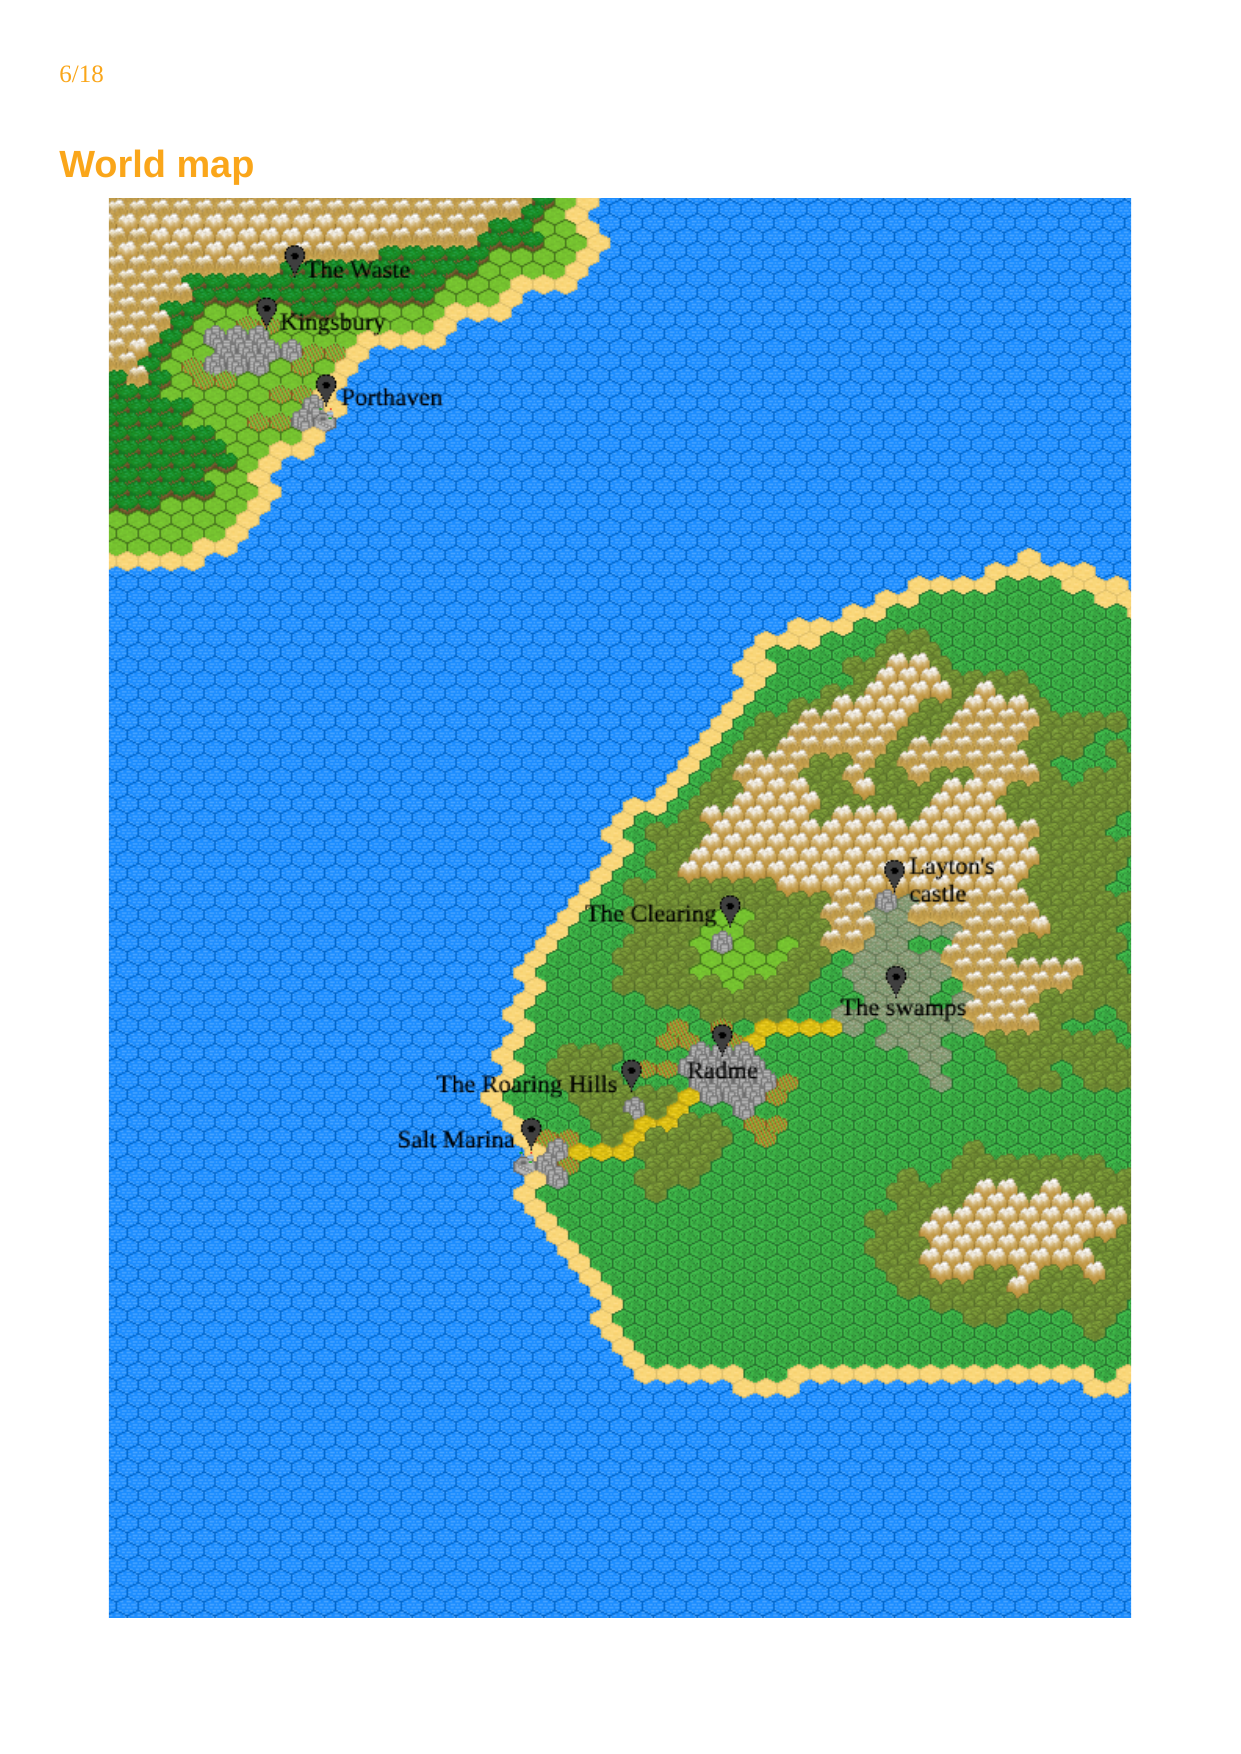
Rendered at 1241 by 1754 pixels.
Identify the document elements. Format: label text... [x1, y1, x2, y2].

picture [108, 198, 1132, 1618]
subtitle World map [59, 142, 1181, 186]
